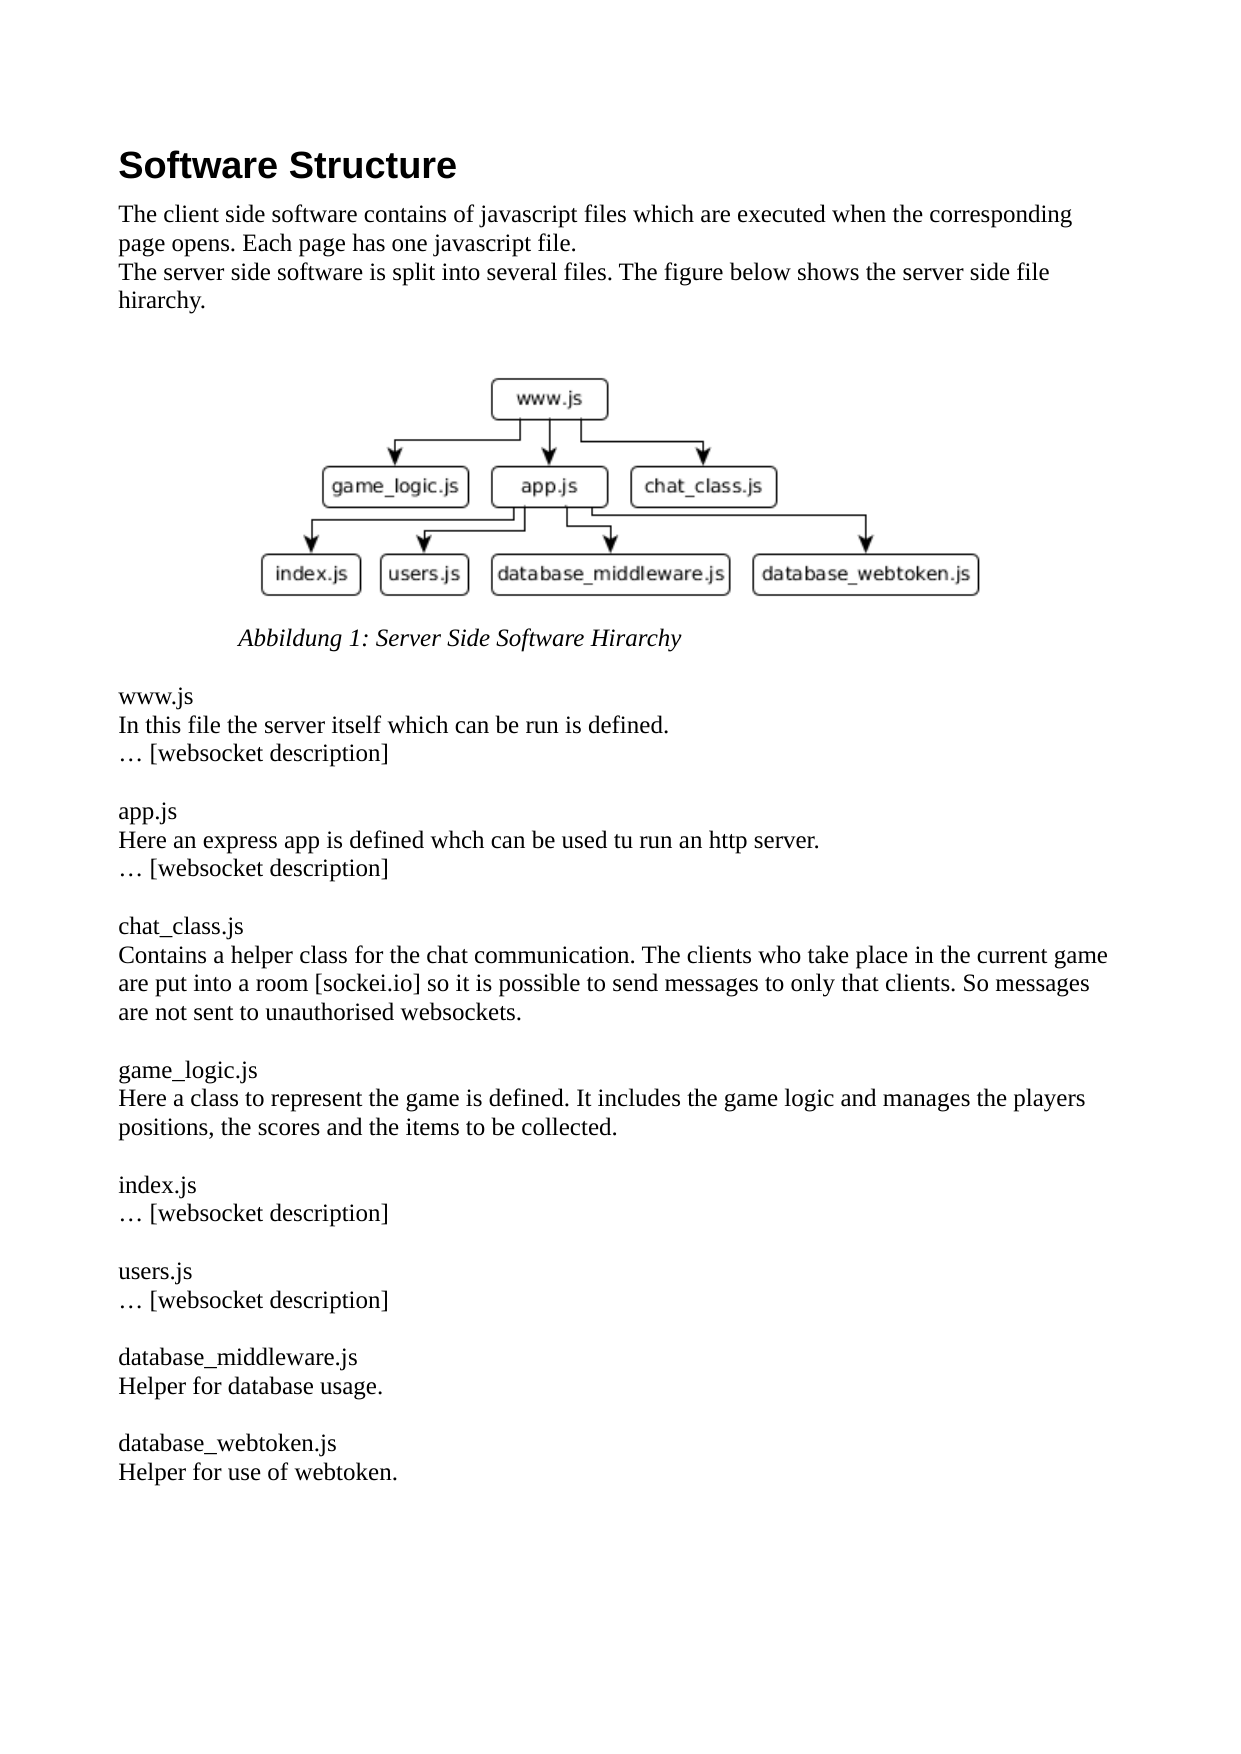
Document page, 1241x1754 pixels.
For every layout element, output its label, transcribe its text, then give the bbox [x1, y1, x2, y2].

text … [websocket description] [118, 1198, 1122, 1227]
text www.js [118, 681, 1122, 710]
text database_middleware.js [118, 1342, 1122, 1371]
text users.js [118, 1256, 1122, 1285]
subtitle Software Structure [118, 143, 1122, 187]
text Abbildung 1: Server Side Software Hirarchy [238, 618, 1002, 652]
text … [websocket description] [118, 1285, 1122, 1313]
text database_webtoken.js [118, 1428, 1122, 1457]
text The server side software is split into several files. The figure below shows the server side file hirarchy. [118, 257, 1122, 314]
text Helper for database usage. [118, 1371, 1122, 1400]
text The client side software contains of javascript files which are executed when the corresponding page opens. Each page has one javascript file. [118, 199, 1122, 257]
text Contains a helper class for the chat communication. The clients who take place in the current game are put into a room [sockei.io] so it is possible to send messages to only that clients. So messages are not sent to unauthorised websockets. [118, 940, 1122, 1026]
text chat_class.js [118, 911, 1122, 940]
text … [websocket description] [118, 853, 1122, 882]
text Here an express app is defined whch can be used tu run an http server. [118, 825, 1122, 853]
text Helper for use of webtoken. [118, 1457, 1122, 1486]
text … [websocket description] [118, 738, 1122, 767]
picture [238, 355, 1003, 618]
text In this file the server itself which can be run is defined. [118, 710, 1122, 738]
text Here a class to represent the game is defined. It includes the game logic and manages the players positions, the scores and the items to be collected. [118, 1083, 1122, 1141]
text app.js [118, 796, 1122, 825]
text index.js [118, 1170, 1122, 1198]
text game_logic.js [118, 1055, 1122, 1083]
